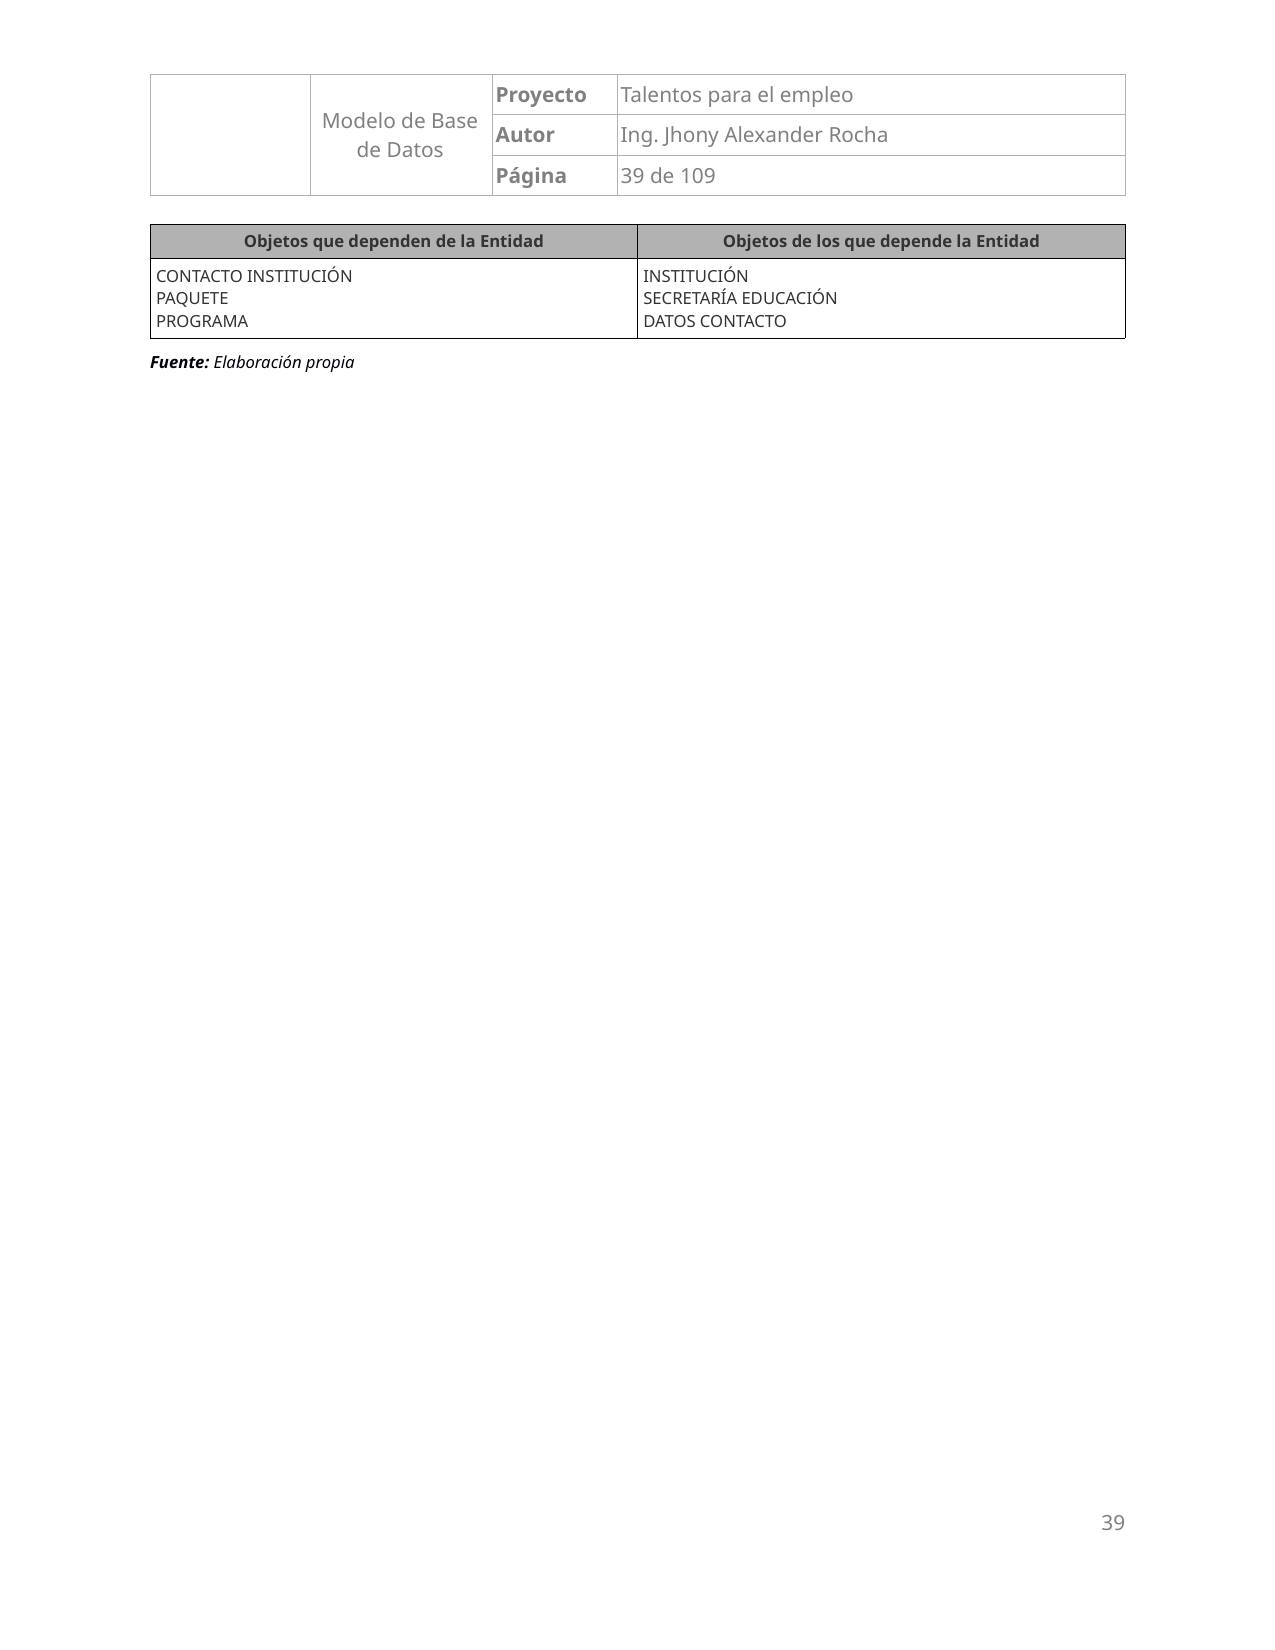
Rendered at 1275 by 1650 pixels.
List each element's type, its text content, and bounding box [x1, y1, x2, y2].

table_cell Objetos que dependen de la Entidad [151, 225, 637, 258]
text Fuente: Elaboración propia [150, 351, 1125, 373]
table_cell CONTACTO INSTITUCIÓN PAQUETE PROGRAMA [151, 259, 637, 338]
table_cell INSTITUCIÓN SECRETARÍA EDUCACIÓN DATOS CONTACTO [638, 259, 1125, 338]
table_cell Objetos de los que depende la Entidad [638, 225, 1125, 258]
